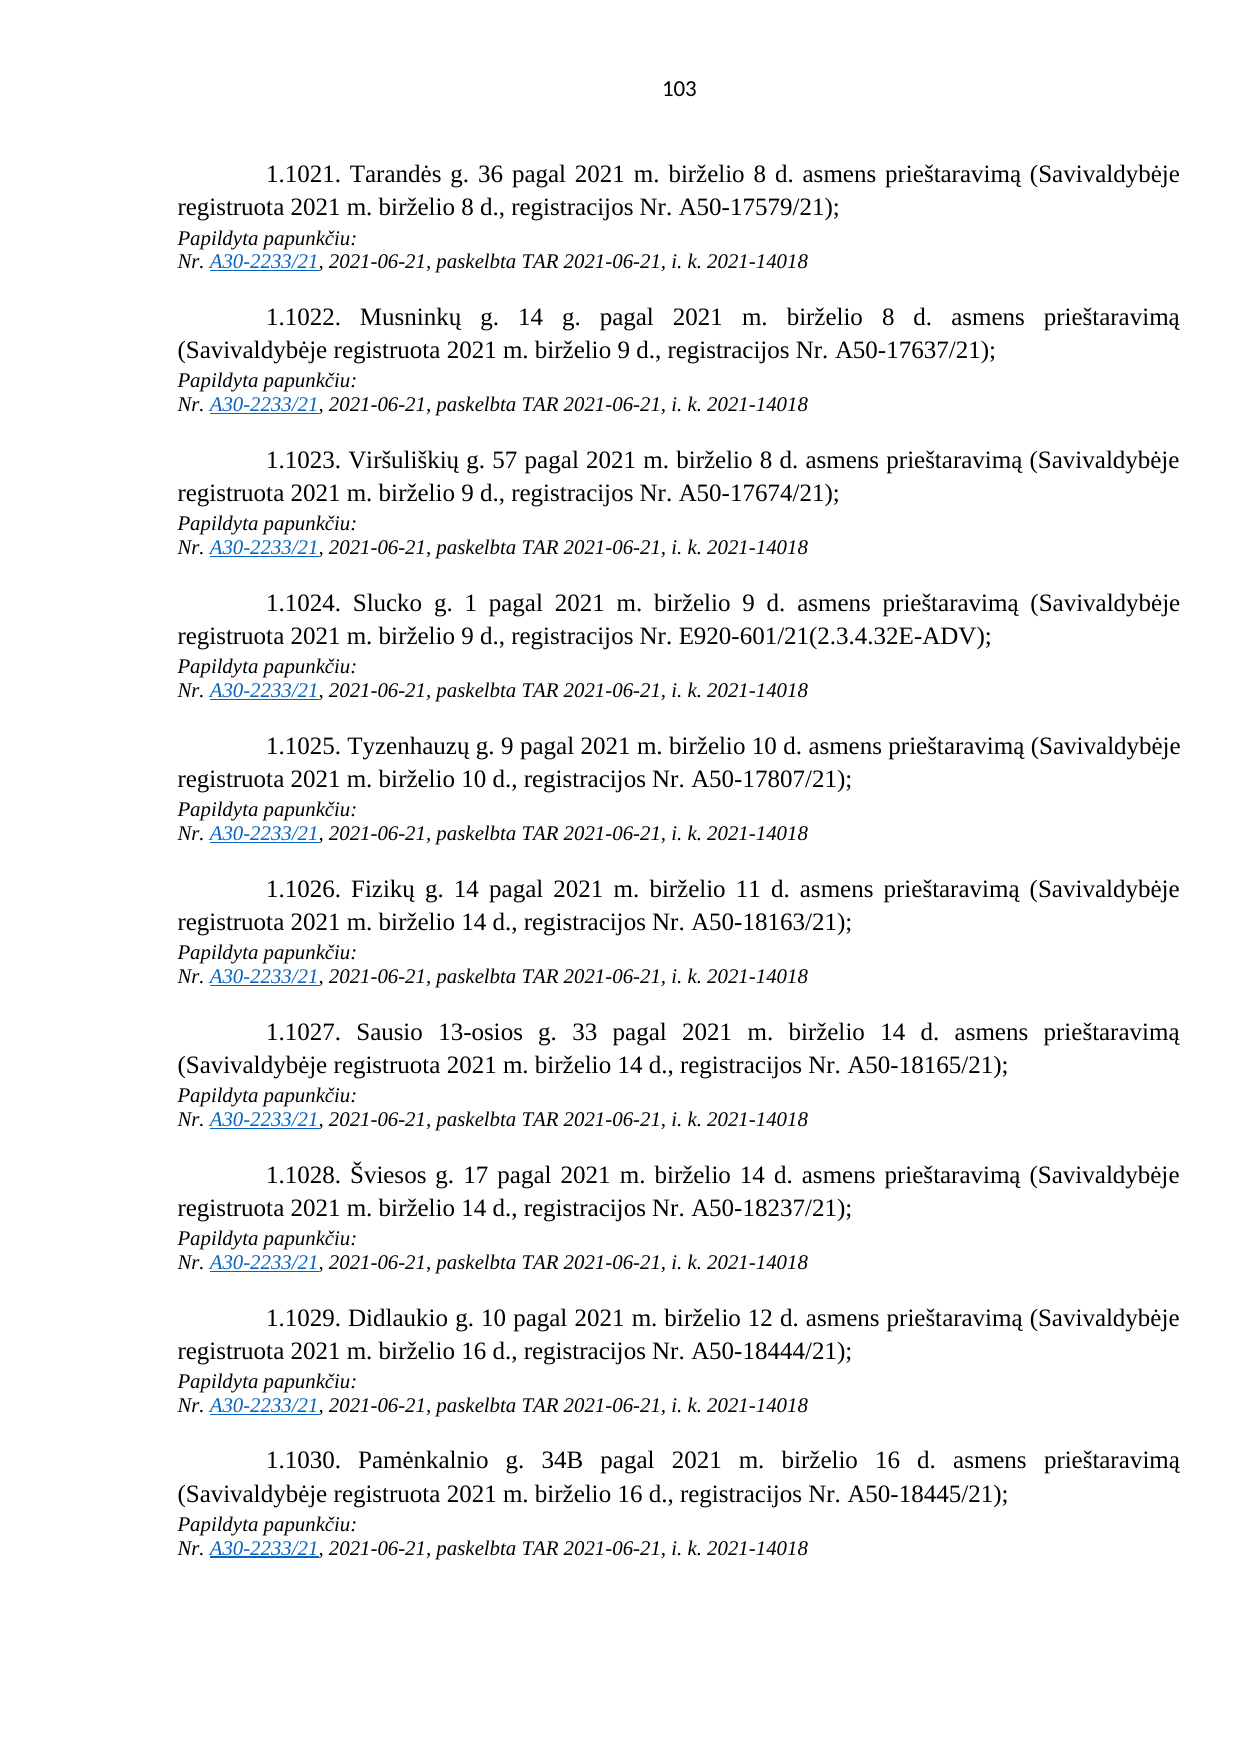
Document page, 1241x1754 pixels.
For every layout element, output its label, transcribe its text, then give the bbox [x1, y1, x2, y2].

text Papildyta papunkčiu: [177, 1512, 1181, 1536]
text 1.1029. Didlaukio g. 10 pagal 2021 m. birželio 12 d. asmens prieštaravimą (Savivaldybėje registruota 2021 m. birželio 16 d., registracijos Nr. A50-18444/21); [177, 1303, 1181, 1364]
text 1.1021. Tarandės g. 36 pagal 2021 m. birželio 8 d. asmens prieštaravimą (Savivaldybėje registruota 2021 m. birželio 8 d., registracijos Nr. A50-17579/21); [177, 159, 1181, 221]
text Papildyta papunkčiu: [177, 1083, 1181, 1107]
text Nr. A30-2233/21, 2021-06-21, paskelbta TAR 2021-06-21, i. k. 2021-14018 [177, 1536, 1181, 1560]
text Papildyta papunkčiu: [177, 1226, 1181, 1250]
text Papildyta papunkčiu: [177, 225, 1181, 249]
text 1.1028. Šviesos g. 17 pagal 2021 m. birželio 14 d. asmens prieštaravimą (Savivaldybėje registruota 2021 m. birželio 14 d., registracijos Nr. A50-18237/21); [177, 1160, 1181, 1222]
text Papildyta papunkčiu: [177, 1369, 1181, 1393]
text Nr. A30-2233/21, 2021-06-21, paskelbta TAR 2021-06-21, i. k. 2021-14018 [177, 392, 1181, 416]
text Nr. A30-2233/21, 2021-06-21, paskelbta TAR 2021-06-21, i. k. 2021-14018 [177, 678, 1181, 702]
text Nr. A30-2233/21, 2021-06-21, paskelbta TAR 2021-06-21, i. k. 2021-14018 [177, 1250, 1181, 1274]
text Nr. A30-2233/21, 2021-06-21, paskelbta TAR 2021-06-21, i. k. 2021-14018 [177, 821, 1181, 845]
text 1.1025. Tyzenhauzų g. 9 pagal 2021 m. birželio 10 d. asmens prieštaravimą (Savivaldybėje registruota 2021 m. birželio 10 d., registracijos Nr. A50-17807/21); [177, 731, 1181, 793]
text Nr. A30-2233/21, 2021-06-21, paskelbta TAR 2021-06-21, i. k. 2021-14018 [177, 964, 1181, 988]
text 1.1030. Pamėnkalnio g. 34B pagal 2021 m. birželio 16 d. asmens prieštaravimą (Savivaldybėje registruota 2021 m. birželio 16 d., registracijos Nr. A50-18445/21); [177, 1446, 1181, 1507]
text Nr. A30-2233/21, 2021-06-21, paskelbta TAR 2021-06-21, i. k. 2021-14018 [177, 249, 1181, 273]
text 1.1026. Fizikų g. 14 pagal 2021 m. birželio 11 d. asmens prieštaravimą (Savivaldybėje registruota 2021 m. birželio 14 d., registracijos Nr. A50-18163/21); [177, 874, 1181, 936]
text Papildyta papunkčiu: [177, 511, 1181, 535]
text 1.1022. Musninkų g. 14 g. pagal 2021 m. birželio 8 d. asmens prieštaravimą (Savivaldybėje registruota 2021 m. birželio 9 d., registracijos Nr. A50-17637/21); [177, 302, 1181, 364]
text Nr. A30-2233/21, 2021-06-21, paskelbta TAR 2021-06-21, i. k. 2021-14018 [177, 1107, 1181, 1131]
text Nr. A30-2233/21, 2021-06-21, paskelbta TAR 2021-06-21, i. k. 2021-14018 [177, 1393, 1181, 1417]
text Papildyta papunkčiu: [177, 654, 1181, 678]
text Papildyta papunkčiu: [177, 368, 1181, 392]
text 1.1024. Slucko g. 1 pagal 2021 m. birželio 9 d. asmens prieštaravimą (Savivaldybėje registruota 2021 m. birželio 9 d., registracijos Nr. E920-601/21(2.3.4.32E-ADV); [177, 588, 1181, 650]
text Papildyta papunkčiu: [177, 797, 1181, 821]
text 1.1023. Viršuliškių g. 57 pagal 2021 m. birželio 8 d. asmens prieštaravimą (Savivaldybėje registruota 2021 m. birželio 9 d., registracijos Nr. A50-17674/21); [177, 445, 1181, 507]
text 1.1027. Sausio 13-osios g. 33 pagal 2021 m. birželio 14 d. asmens prieštaravimą (Savivaldybėje registruota 2021 m. birželio 14 d., registracijos Nr. A50-18165/21); [177, 1017, 1181, 1079]
text Papildyta papunkčiu: [177, 940, 1181, 964]
text Nr. A30-2233/21, 2021-06-21, paskelbta TAR 2021-06-21, i. k. 2021-14018 [177, 535, 1181, 559]
